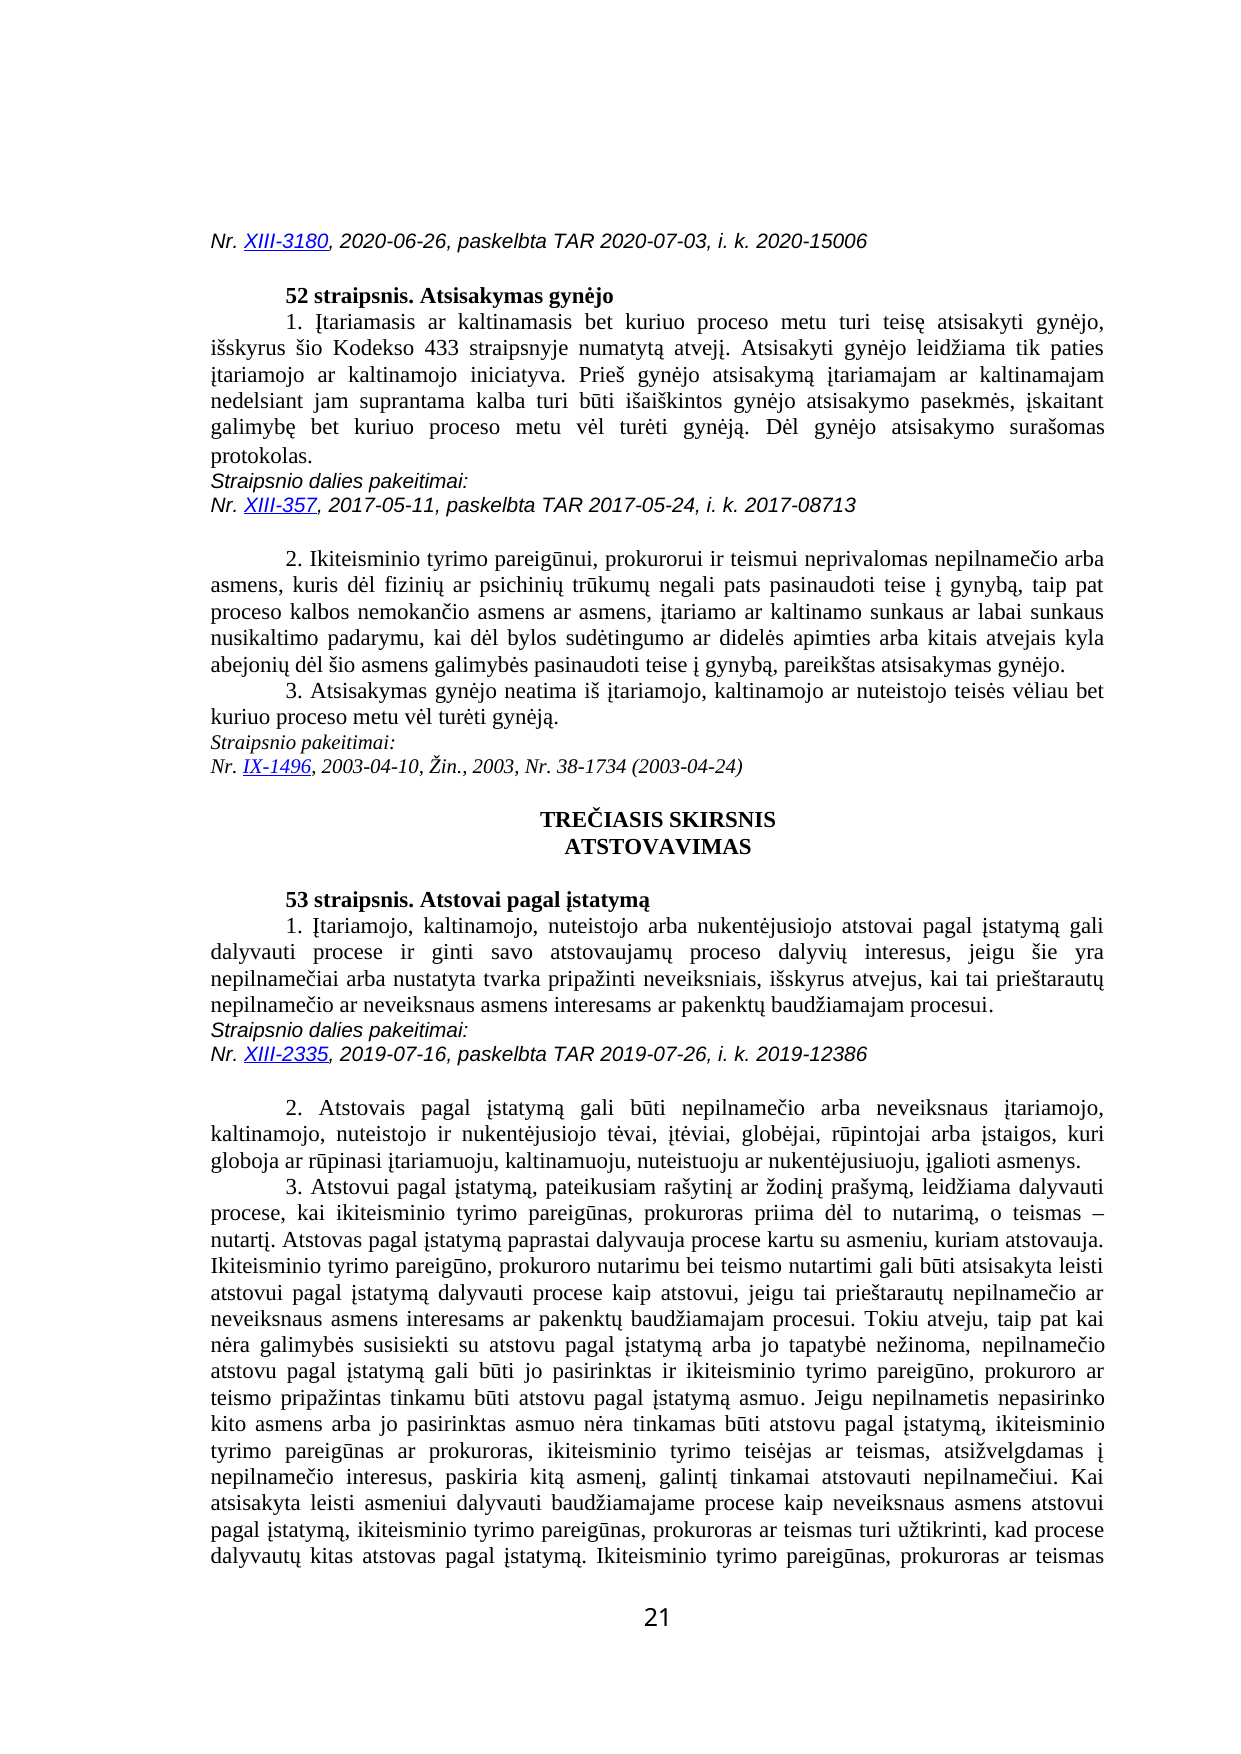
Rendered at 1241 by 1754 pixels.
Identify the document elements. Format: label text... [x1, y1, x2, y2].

text Straipsnio pakeitimai: [210, 730, 1105, 754]
text 52 straipsnis. Atsisakymas gynėjo [210, 282, 1105, 308]
text Atstovavimas [210, 833, 1105, 859]
text Straipsnio dalies pakeitimai: [210, 1017, 1105, 1041]
text 53 straipsnis. Atstovai pagal įstatymą [210, 886, 1105, 912]
text Nr. XIII-3180, 2020-06-26, paskelbta TAR 2020-07-03, i. k. 2020-15006 [210, 229, 1105, 253]
text Straipsnio dalies pakeitimai: [210, 468, 1105, 492]
text Nr. IX-1496, 2003-04-10, Žin., 2003, Nr. 38-1734 (2003-04-24) [210, 754, 1105, 778]
text 3. Atsisakymas gynėjo neatima iš įtariamojo, kaltinamojo ar nuteistojo teisės vėliau bet kuriuo proceso metu vėl turėti gynėją. [210, 677, 1105, 730]
text Nr. XIII-357, 2017-05-11, paskelbta TAR 2017-05-24, i. k. 2017-08713 [210, 492, 1105, 516]
text TREČIASIS SKIRSNIS [210, 807, 1105, 833]
text Nr. XIII-2335, 2019-07-16, paskelbta TAR 2019-07-26, i. k. 2019-12386 [210, 1041, 1105, 1065]
text 2. Atstovais pagal įstatymą gali būti nepilnamečio arba neveiksnaus įtariamojo, kaltinamojo, nuteistojo ir nukentėjusiojo tėvai, įtėviai, globėjai, rūpintojai arba įstaigos, kuri globoja ar rūpinasi įtariamuoju, kaltinamuoju, nuteistuoju ar nukentėjusiuoju, įgalioti asmenys. [210, 1094, 1105, 1173]
text 2. Ikiteisminio tyrimo pareigūnui, prokurorui ir teismui neprivalomas nepilnamečio arba asmens, kuris dėl fizinių ar psichinių trūkumų negali pats pasinaudoti teise į gynybą, taip pat proceso kalbos nemokančio asmens ar asmens, įtariamo ar kaltinamo sunkaus ar labai sunkaus nusikaltimo padarymu, kai dėl bylos sudėtingumo ar didelės apimties arba kitais atvejais kyla abejonių dėl šio asmens galimybės pasinaudoti teise į gynybą, pareikštas atsisakymas gynėjo. [210, 545, 1105, 677]
text 1. Įtariamojo, kaltinamojo, nuteistojo arba nukentėjusiojo atstovai pagal įstatymą gali dalyvauti procese ir ginti savo atstovaujamų proceso dalyvių interesus, jeigu šie yra nepilnamečiai arba nustatyta tvarka pripažinti neveiksniais, išskyrus atvejus, kai tai prieštarautų nepilnamečio ar neveiksnaus asmens interesams ar pakenktų baudžiamajam procesui. [210, 912, 1105, 1017]
text 3. Atstovui pagal įstatymą, pateikusiam rašytinį ar žodinį prašymą, leidžiama dalyvauti procese, kai ikiteisminio tyrimo pareigūnas, prokuroras priima dėl to nutarimą, o teismas – nutartį. Atstovas pagal įstatymą paprastai dalyvauja procese kartu su asmeniu, kuriam atstovauja. Ikiteisminio tyrimo pareigūno, prokuroro nutarimu bei teismo nutartimi gali būti atsisakyta leisti atstovui pagal įstatymą dalyvauti procese kaip atstovui, jeigu tai prieštarautų nepilnamečio ar neveiksnaus asmens interesams ar pakenktų baudžiamajam procesui. Tokiu atveju, taip pat kai nėra galimybės susisiekti su atstovu pagal įstatymą arba jo tapatybė nežinoma, nepilnamečio atstovu pagal įstatymą gali būti jo pasirinktas ir ikiteisminio tyrimo pareigūno, prokuroro ar teismo pripažintas tinkamu būti atstovu pagal įstatymą asmuo. Jeigu nepilnametis nepasirinko kito asmens arba jo pasirinktas asmuo nėra tinkamas būti atstovu pagal įstatymą, ikiteisminio tyrimo pareigūnas ar prokuroras, ikiteisminio tyrimo teisėjas ar teismas, atsižvelgdamas į nepilnamečio interesus, paskiria kitą asmenį, galintį tinkamai atstovauti nepilnamečiui. Kai atsisakyta leisti asmeniui dalyvauti baudžiamajame procese kaip neveiksnaus asmens atstovui pagal įstatymą, ikiteisminio tyrimo pareigūnas, prokuroras ar teismas turi užtikrinti, kad procese dalyvautų kitas atstovas pagal įstatymą. Ikiteisminio tyrimo pareigūnas, prokuroras ar teismas [210, 1173, 1105, 1568]
text 1. Įtariamasis ar kaltinamasis bet kuriuo proceso metu turi teisę atsisakyti gynėjo, išskyrus šio Kodekso 433 straipsnyje numatytą atvejį. Atsisakyti gynėjo leidžiama tik paties įtariamojo ar kaltinamojo iniciatyva. Prieš gynėjo atsisakymą įtariamajam ar kaltinamajam nedelsiant jam suprantama kalba turi būti išaiškintos gynėjo atsisakymo pasekmės, įskaitant galimybę bet kuriuo proceso metu vėl turėti gynėją. Dėl gynėjo atsisakymo surašomas protokolas. [210, 308, 1105, 468]
